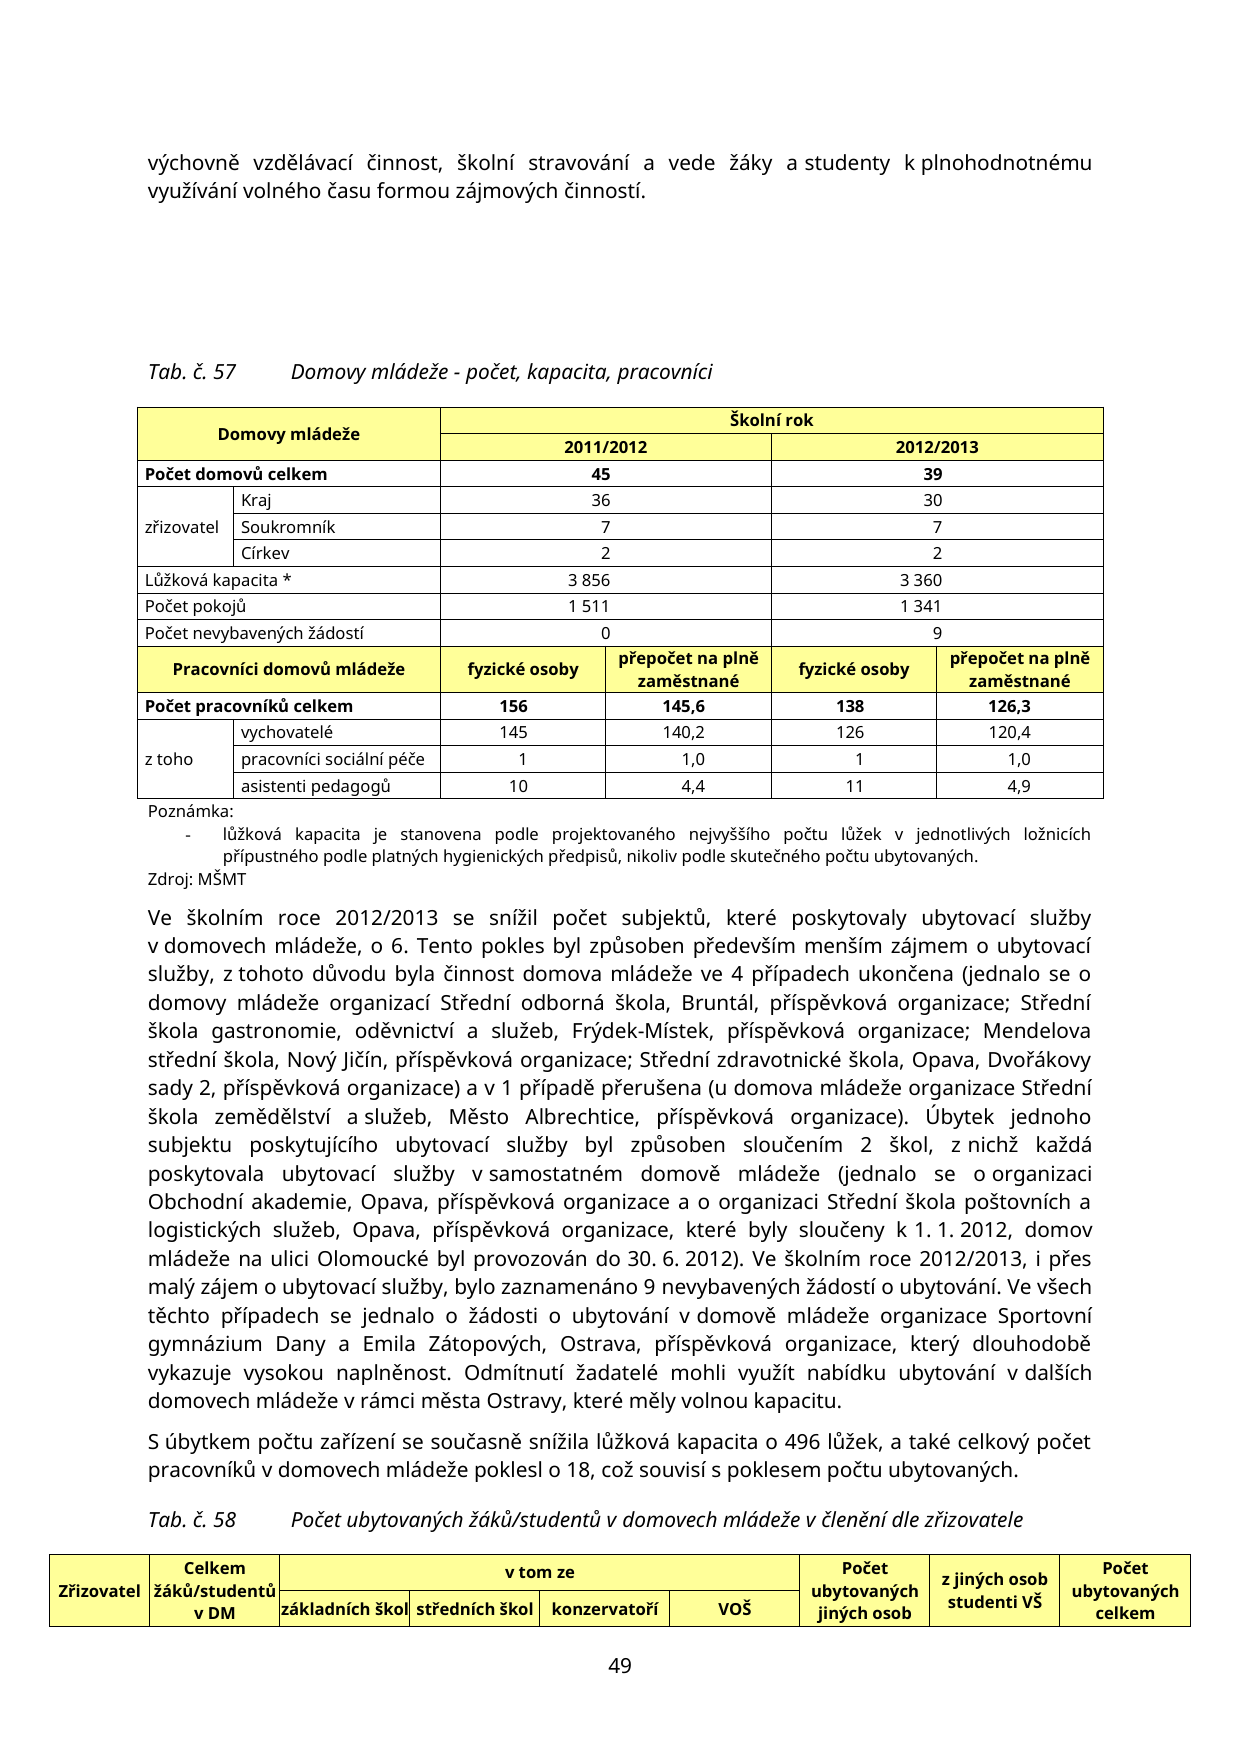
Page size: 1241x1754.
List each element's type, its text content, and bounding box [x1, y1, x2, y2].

table_cell Počet domovů celkem [138, 461, 440, 486]
table_cell Církev [234, 540, 440, 566]
table_cell 36 [441, 487, 771, 513]
table_cell 3 856 [441, 567, 771, 592]
table_cell z toho [138, 720, 233, 798]
table_cell 140,2 [606, 720, 771, 745]
table_cell 145 [441, 720, 605, 745]
table_header Počet ubytovaných jiných osob [800, 1555, 929, 1626]
table_cell 45 [441, 461, 771, 486]
table_cell 120,4 [937, 720, 1103, 745]
table_cell pracovníci sociální péče [234, 746, 440, 772]
table_cell 30 [772, 487, 1103, 513]
table_cell 1 341 [772, 594, 1103, 619]
table_cell Počet pokojů [138, 594, 440, 619]
table_header v tom ze [280, 1555, 799, 1590]
table_cell Soukromník [234, 514, 440, 539]
table_cell asistenti pedagogů [234, 773, 440, 798]
table_cell Počet nevybavených žádostí [138, 620, 440, 646]
table_cell 2 [772, 540, 1103, 566]
table_cell Počet pracovníků celkem [138, 693, 440, 719]
table_cell fyzické osoby [772, 647, 936, 692]
table_cell Lůžková kapacita * [138, 567, 440, 592]
list Počet ubytovaných žáků/studentů v domovech mládeže v členění dle zřizovatele [148, 1505, 1092, 1533]
table_cell 1,0 [606, 746, 771, 772]
table_cell 7 [441, 514, 771, 539]
text výchovně vzdělávací činnost, školní stravování a vede žáky a studenty k plnohodnotnému využívání volného času formou zájmových činností. [148, 148, 1092, 204]
table_cell 4,9 [937, 773, 1103, 798]
table_cell 11 [772, 773, 936, 798]
table_cell 1,0 [937, 746, 1103, 772]
table_cell konzervatoří [540, 1591, 669, 1626]
table_cell základních škol [280, 1591, 409, 1626]
list lůžková kapacita je stanovena podle projektovaného nejvyššího počtu lůžek v jednotlivých ložnicích přípustného podle platných hygienických předpisů, nikoliv podle skutečného počtu ubytovaných. [185, 822, 1092, 867]
table_cell 39 [772, 461, 1103, 486]
table_cell přepočet na plně zaměstnané [937, 647, 1103, 692]
table_cell Pracovníci domovů mládeže [138, 647, 440, 692]
table_cell 145,6 [606, 693, 771, 719]
table_cell 2012/2013 [772, 434, 1103, 460]
table_header Celkem žáků/studentů v DM [150, 1555, 279, 1626]
table_cell Kraj [234, 487, 440, 513]
table_cell 2 [441, 540, 771, 566]
table_header Počet ubytovaných celkem [1060, 1555, 1190, 1626]
text Ve školním roce 2012/2013 se snížil počet subjektů, které poskytovaly ubytovací služby v domovech mládeže, o 6. Tento pokles byl způsoben především menším zájmem o ubytovací služby, z tohoto důvodu byla činnost domova mládeže ve 4 případech ukončena (jednalo se o domovy mládeže organizací Střední odborná škola, Bruntál, příspěvková organizace; Střední škola gastronomie, oděvnictví a služeb, Frýdek-Místek, příspěvková organizace; Mendelova střední škola, Nový Jičín, příspěvková organizace; Střední zdravotnické škola, Opava, Dvořákovy sady 2, příspěvková organizace) a v 1 případě přerušena (u domova mládeže organizace Střední škola zemědělství a služeb, Město Albrechtice, příspěvková organizace). Úbytek jednoho subjektu poskytujícího ubytovací služby byl způsoben sloučením 2 škol, z nichž každá poskytovala ubytovací služby v samostatném domově mládeže (jednalo se o organizaci Obchodní akademie, Opava, příspěvková organizace a o organizaci Střední škola poštovních a logistických služeb, Opava, příspěvková organizace, které byly sloučeny k 1. 1. 2012, domov mládeže na ulici Olomoucké byl provozován do 30. 6. 2012). Ve školním roce 2012/2013, i přes malý zájem o ubytovací služby, bylo zaznamenáno 9 nevybavených žádostí o ubytování. Ve všech těchto případech se jednalo o žádosti o ubytování v domově mládeže organizace Sportovní gymnázium Dany a Emila Zátopových, Ostrava, příspěvková organizace, který dlouhodobě vykazuje vysokou naplněnost. Odmítnutí žadatelé mohli využít nabídku ubytování v dalších domovech mládeže v rámci města Ostravy, které měly volnou kapacitu. [148, 903, 1092, 1414]
table_cell vychovatelé [234, 720, 440, 745]
table_cell 126 [772, 720, 936, 745]
text Poznámka: [148, 799, 1092, 822]
table_cell VOŠ [670, 1591, 799, 1626]
table_cell 2011/2012 [441, 434, 771, 460]
list Domovy mládeže - počet, kapacita, pracovníci [148, 357, 1092, 386]
table_cell 4,4 [606, 773, 771, 798]
table_cell 1 [772, 746, 936, 772]
table_header z jiných osob studenti VŠ [930, 1555, 1059, 1626]
table_cell 7 [772, 514, 1103, 539]
table_cell 3 360 [772, 567, 1103, 592]
table_header Zřizovatel [50, 1555, 149, 1626]
table_cell 138 [772, 693, 936, 719]
table_cell 9 [772, 620, 1103, 646]
table_cell fyzické osoby [441, 647, 605, 692]
table_cell 156 [441, 693, 605, 719]
table_cell 1 511 [441, 594, 771, 619]
table_cell středních škol [410, 1591, 539, 1626]
table_header Domovy mládeže [138, 408, 440, 460]
table_cell 126,3 [937, 693, 1103, 719]
table_cell zřizovatel [138, 487, 233, 566]
table_header Školní rok [441, 408, 1103, 433]
table_cell 10 [441, 773, 605, 798]
table_cell přepočet na plně zaměstnané [606, 647, 771, 692]
text S úbytkem počtu zařízení se současně snížila lůžková kapacita o 496 lůžek, a také celkový počet pracovníků v domovech mládeže poklesl o 18, což souvisí s poklesem počtu ubytovaných. [148, 1427, 1092, 1484]
text Zdroj: MŠMT [148, 867, 1092, 890]
table_cell 0 [441, 620, 771, 646]
table_cell 1 [441, 746, 605, 772]
